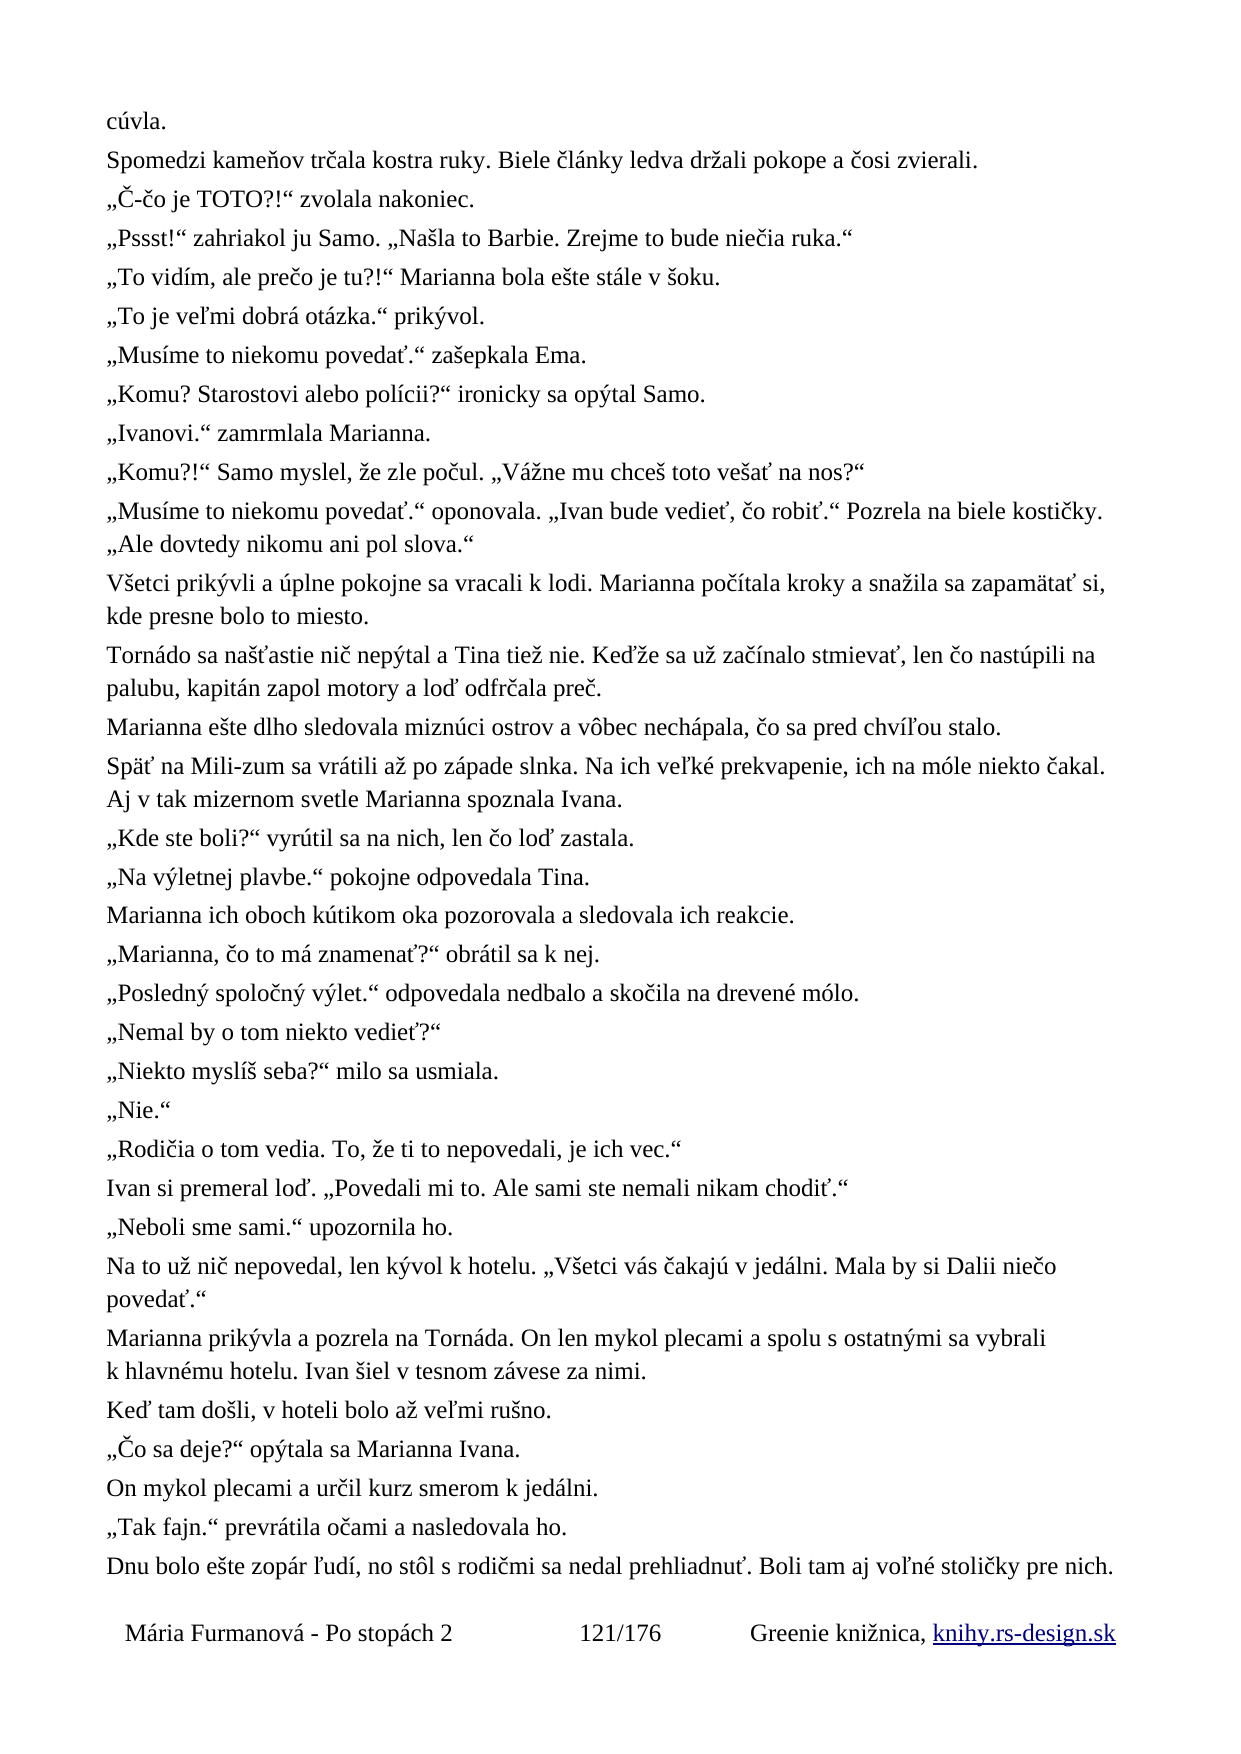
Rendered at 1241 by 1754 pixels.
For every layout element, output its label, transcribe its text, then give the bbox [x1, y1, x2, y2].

text Späť na Mili-zum sa vrátili až po západe slnka. Na ich veľké prekvapenie, ich na móle niekto čakal. Aj v tak mizernom svetle Marianna spoznala Ivana. [106, 751, 1134, 812]
text „Neboli sme sami.“ upozornila ho. [106, 1212, 1134, 1241]
text „Ivanovi.“ zamrmlala Marianna. [106, 418, 1134, 447]
text „Posledný spoločný výlet.“ odpovedala nedbalo a skočila na drevené mólo. [106, 978, 1134, 1007]
text „Pssst!“ zahriakol ju Samo. „Našla to Barbie. Zrejme to bude niečia ruka.“ [106, 223, 1134, 252]
text „Na výletnej plavbe.“ pokojne odpovedala Tina. [106, 862, 1134, 890]
text Marianna prikývla a pozrela na Tornáda. On len mykol plecami a spolu s ostatnými sa vybrali k hlavnému hotelu. Ivan šiel v tesnom závese za nimi. [106, 1323, 1134, 1385]
text „Nemal by o tom niekto vedieť?“ [106, 1017, 1134, 1046]
text Na to už nič nepovedal, len kývol k hotelu. „Všetci vás čakajú v jedálni. Mala by si Dalii niečo povedať.“ [106, 1251, 1134, 1313]
text „Tak fajn.“ prevrátila očami a nasledovala ho. [106, 1512, 1134, 1541]
text „To vidím, ale prečo je tu?!“ Marianna bola ešte stále v šoku. [106, 262, 1134, 291]
text „Niekto myslíš seba?“ milo sa usmiala. [106, 1056, 1134, 1085]
text Tornádo sa našťastie nič nepýtal a Tina tiež nie. Keďže sa už začínalo stmievať, len čo nastúpili na palubu, kapitán zapol motory a loď odfrčala preč. [106, 640, 1134, 702]
text „Kde ste boli?“ vyrútil sa na nich, len čo loď zastala. [106, 823, 1134, 851]
text „Nie.“ [106, 1095, 1134, 1124]
text On mykol plecami a určil kurz smerom k jedálni. [106, 1473, 1134, 1502]
text cúvla. [106, 106, 1134, 135]
text Marianna ešte dlho sledovala miznúci ostrov a vôbec nechápala, čo sa pred chvíľou stalo. [106, 712, 1134, 741]
text „Č-čo je TOTO?!“ zvolala nakoniec. [106, 184, 1134, 213]
text „Musíme to niekomu povedať.“ zašepkala Ema. [106, 340, 1134, 369]
text Dnu bolo ešte zopár ľudí, no stôl s rodičmi sa nedal prehliadnuť. Boli tam aj voľné stoličky pre nich. [106, 1551, 1134, 1580]
text „To je veľmi dobrá otázka.“ prikývol. [106, 301, 1134, 330]
text Ivan si premeral loď. „Povedali mi to. Ale sami ste nemali nikam chodiť.“ [106, 1173, 1134, 1202]
text Spomedzi kameňov trčala kostra ruky. Biele články ledva držali pokope a čosi zvierali. [106, 145, 1134, 174]
text Všetci prikývli a úplne pokojne sa vracali k lodi. Marianna počítala kroky a snažila sa zapamätať si, kde presne bolo to miesto. [106, 568, 1134, 629]
text Keď tam došli, v hoteli bolo až veľmi rušno. [106, 1395, 1134, 1424]
text Marianna ich oboch kútikom oka pozorovala a sledovala ich reakcie. [106, 901, 1134, 929]
text „Komu?!“ Samo myslel, že zle počul. „Vážne mu chceš toto vešať na nos?“ [106, 457, 1134, 486]
text „Musíme to niekomu povedať.“ oponovala. „Ivan bude vedieť, čo robiť.“ Pozrela na biele kostičky. „Ale dovtedy nikomu ani pol slova.“ [106, 496, 1134, 558]
text „Komu? Starostovi alebo polícii?“ ironicky sa opýtal Samo. [106, 379, 1134, 408]
text „Rodičia o tom vedia. To, že ti to nepovedali, je ich vec.“ [106, 1134, 1134, 1163]
text „Marianna, čo to má znamenať?“ obrátil sa k nej. [106, 939, 1134, 968]
text „Čo sa deje?“ opýtala sa Marianna Ivana. [106, 1434, 1134, 1463]
